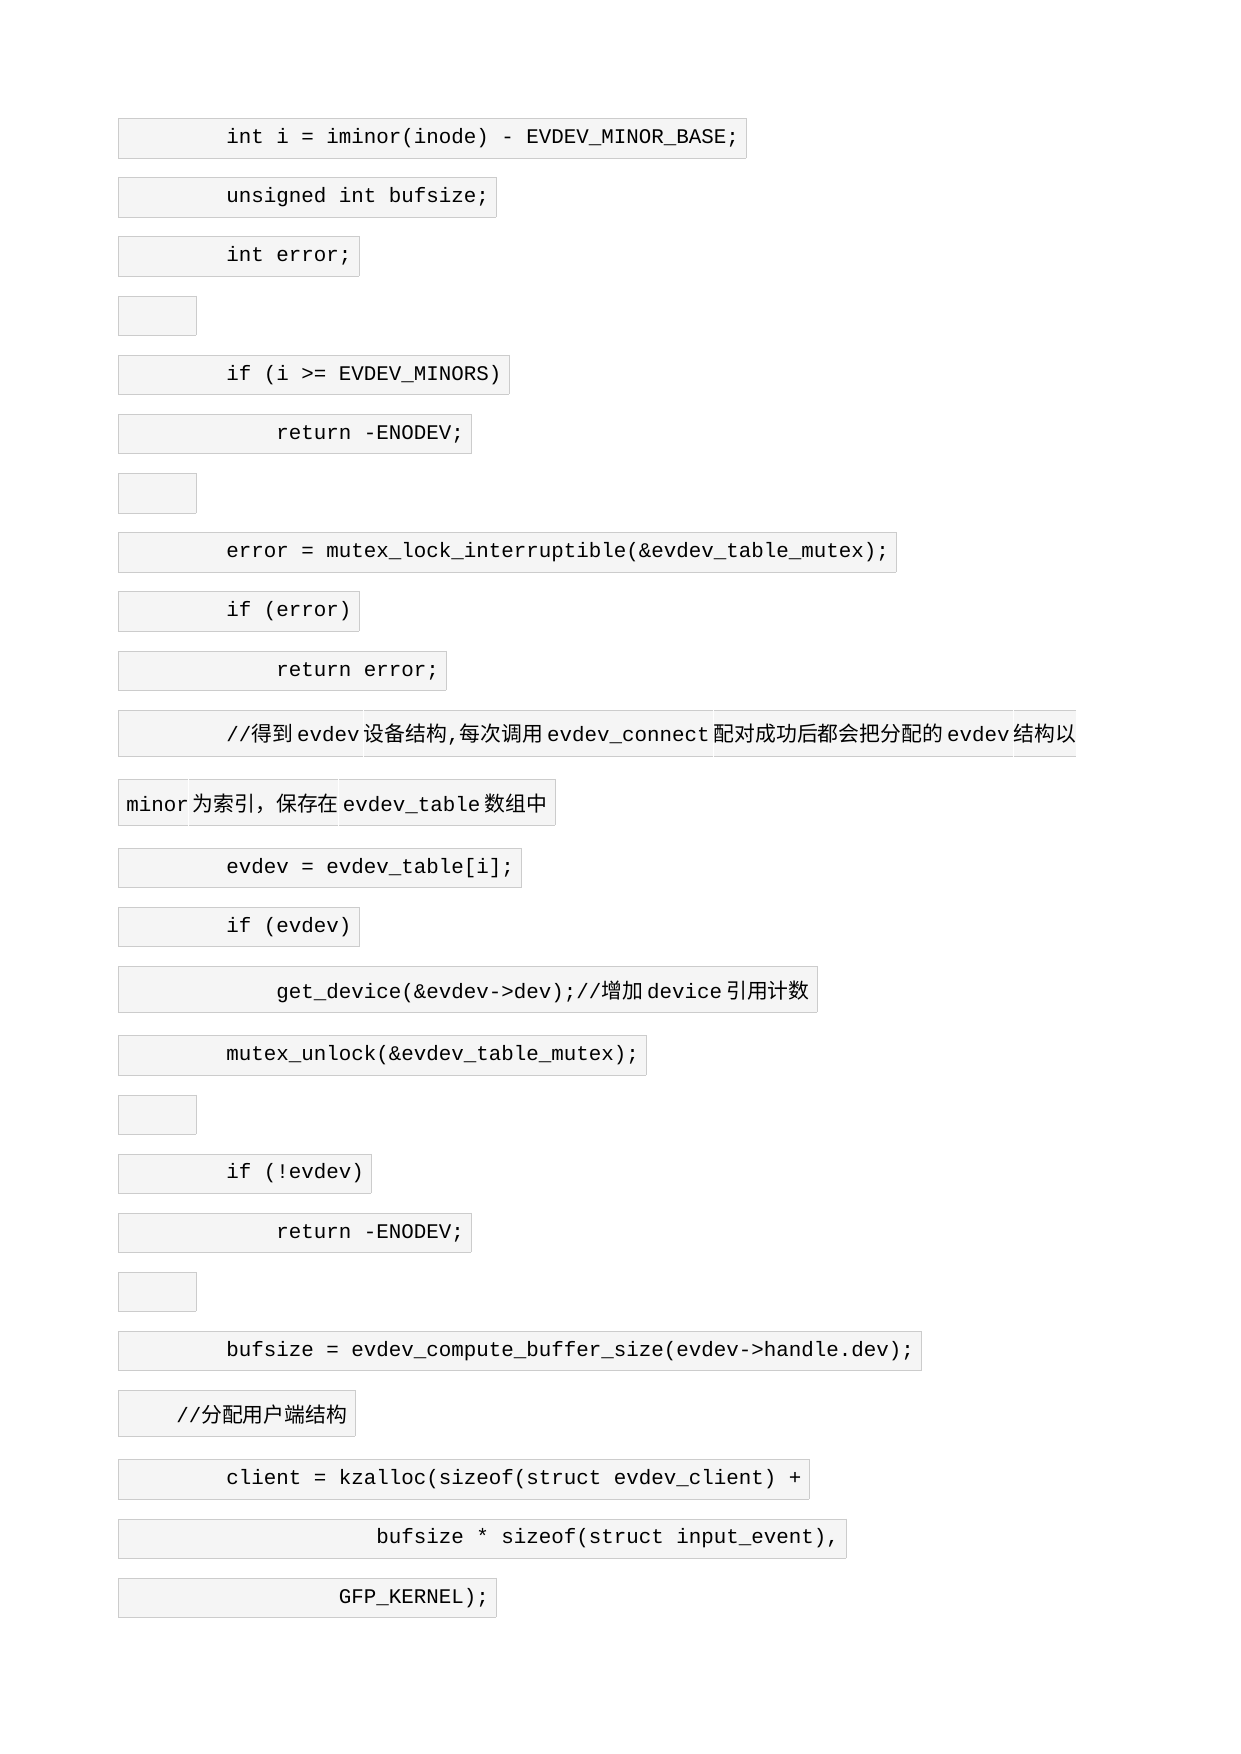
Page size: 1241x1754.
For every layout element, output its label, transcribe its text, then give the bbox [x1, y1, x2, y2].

text [447, 651, 1122, 690]
text evdev = evdev_table[i]; [119, 849, 521, 887]
text [497, 1578, 1122, 1617]
text [356, 1390, 1122, 1436]
text bufsize = evdev_compute_buffer_size(evdev->handle.dev); [119, 1332, 921, 1370]
text [472, 414, 1122, 453]
text [897, 532, 1122, 572]
text [922, 1331, 1122, 1371]
text [360, 236, 1122, 276]
text if (error) [119, 592, 359, 631]
text //得到evdev设备结构,每次调用evdev_connect配对成功后都会把分配的evdev结构以minor为索引，保存在evdev_table数组中 [118, 710, 1122, 825]
text get_device(&evdev->dev);//增加device引用计数 [119, 967, 817, 1012]
text if (evdev) [119, 908, 359, 946]
text [847, 1518, 1122, 1558]
text [647, 1035, 1122, 1075]
text [747, 118, 1122, 158]
text [360, 591, 1122, 631]
text [472, 1213, 1122, 1252]
text [372, 1154, 1122, 1193]
text if (!evdev) [119, 1155, 371, 1193]
text bufsize * sizeof(struct input_event), [119, 1520, 846, 1558]
text [497, 177, 1122, 217]
text [810, 1459, 1122, 1499]
text mutex_unlock(&evdev_table_mutex); [119, 1036, 646, 1075]
text [510, 355, 1122, 394]
text return error; [119, 652, 446, 690]
text error = mutex_lock_interruptible(&evdev_table_mutex); [119, 533, 896, 572]
text [360, 907, 1122, 947]
text int error; [119, 237, 359, 276]
text if (i >= EVDEV_MINORS) [119, 356, 509, 394]
text [818, 966, 1122, 1012]
text unsigned int bufsize; [119, 178, 496, 217]
text int i = iminor(inode) - EVDEV_MINOR_BASE; [119, 119, 746, 158]
text return -ENODEV; [119, 415, 471, 453]
text [522, 848, 1122, 887]
text //分配用户端结构 [119, 1391, 355, 1436]
text return -ENODEV; [119, 1214, 471, 1252]
text client = kzalloc(sizeof(struct evdev_client) + [119, 1460, 809, 1499]
text GFP_KERNEL); [119, 1579, 496, 1617]
